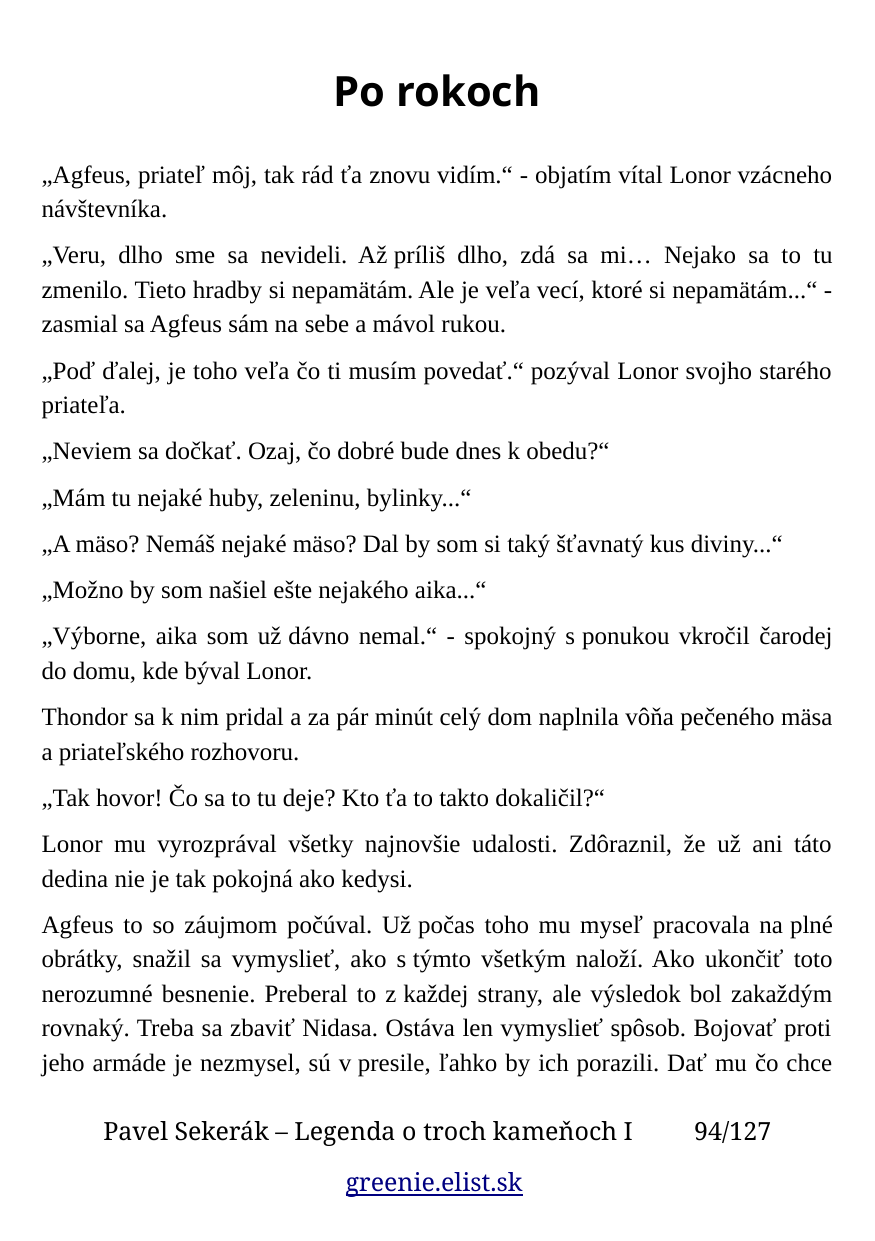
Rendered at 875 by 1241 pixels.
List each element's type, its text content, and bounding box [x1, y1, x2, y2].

text „Agfeus, priateľ môj, tak rád ťa znovu vidím.“ - objatím vítal Lonor vzácneho návštevníka. [41, 160, 833, 223]
text „Poď ďalej, je toho veľa čo ti musím povedať.“ pozýval Lonor svojho starého priateľa. [41, 356, 833, 419]
text „A mäso? Nemáš nejaké mäso? Dal by som si taký šťavnatý kus diviny...“ [41, 529, 833, 558]
text „Veru, dlho sme sa nevideli. Až príliš dlho, zdá sa mi… Nejako sa to tu zmenilo. Tieto hradby si nepamätám. Ale je veľa vecí, ktoré si nepamätám...“ - zasmial sa Agfeus sám na sebe a mávol rukou. [41, 241, 833, 338]
text „Neviem sa dočkať. Ozaj, čo dobré bude dnes k obedu?“ [41, 436, 833, 465]
text Lonor mu vyrozprával všetky najnovšie udalosti. Zdôraznil, že už ani táto dedina nie je tak pokojná ako kedysi. [41, 829, 833, 892]
text „Tak hovor! Čo sa to tu deje? Kto ťa to takto dokaličil?“ [41, 783, 833, 812]
subtitle Po rokoch [41, 62, 833, 119]
text Thondor sa k nim pridal a za pár minút celý dom naplnila vôňa pečeného mäsa a priateľského rozhovoru. [41, 702, 833, 765]
text „Výborne, aika som už dávno nemal.“ - spokojný s ponukou vkročil čarodej do domu, kde býval Lonor. [41, 621, 833, 685]
text Agfeus to so záujmom počúval. Už počas toho mu myseľ pracovala na plné obrátky, snažil sa vymyslieť, ako s týmto všetkým naloží. Ako ukončiť toto nerozumné besnenie. Preberal to z každej strany, ale výsledok bol zakaždým rovnaký. Treba sa zbaviť Nidasa. Ostáva len vymyslieť spôsob. Bojovať proti jeho armáde je nezmysel, sú v presile, ľahko by ich porazili. Dať mu čo chce [41, 910, 833, 1077]
text „Mám tu nejaké huby, zeleninu, bylinky...“ [41, 483, 833, 511]
text „Možno by som našiel ešte nejakého aika...“ [41, 575, 833, 604]
